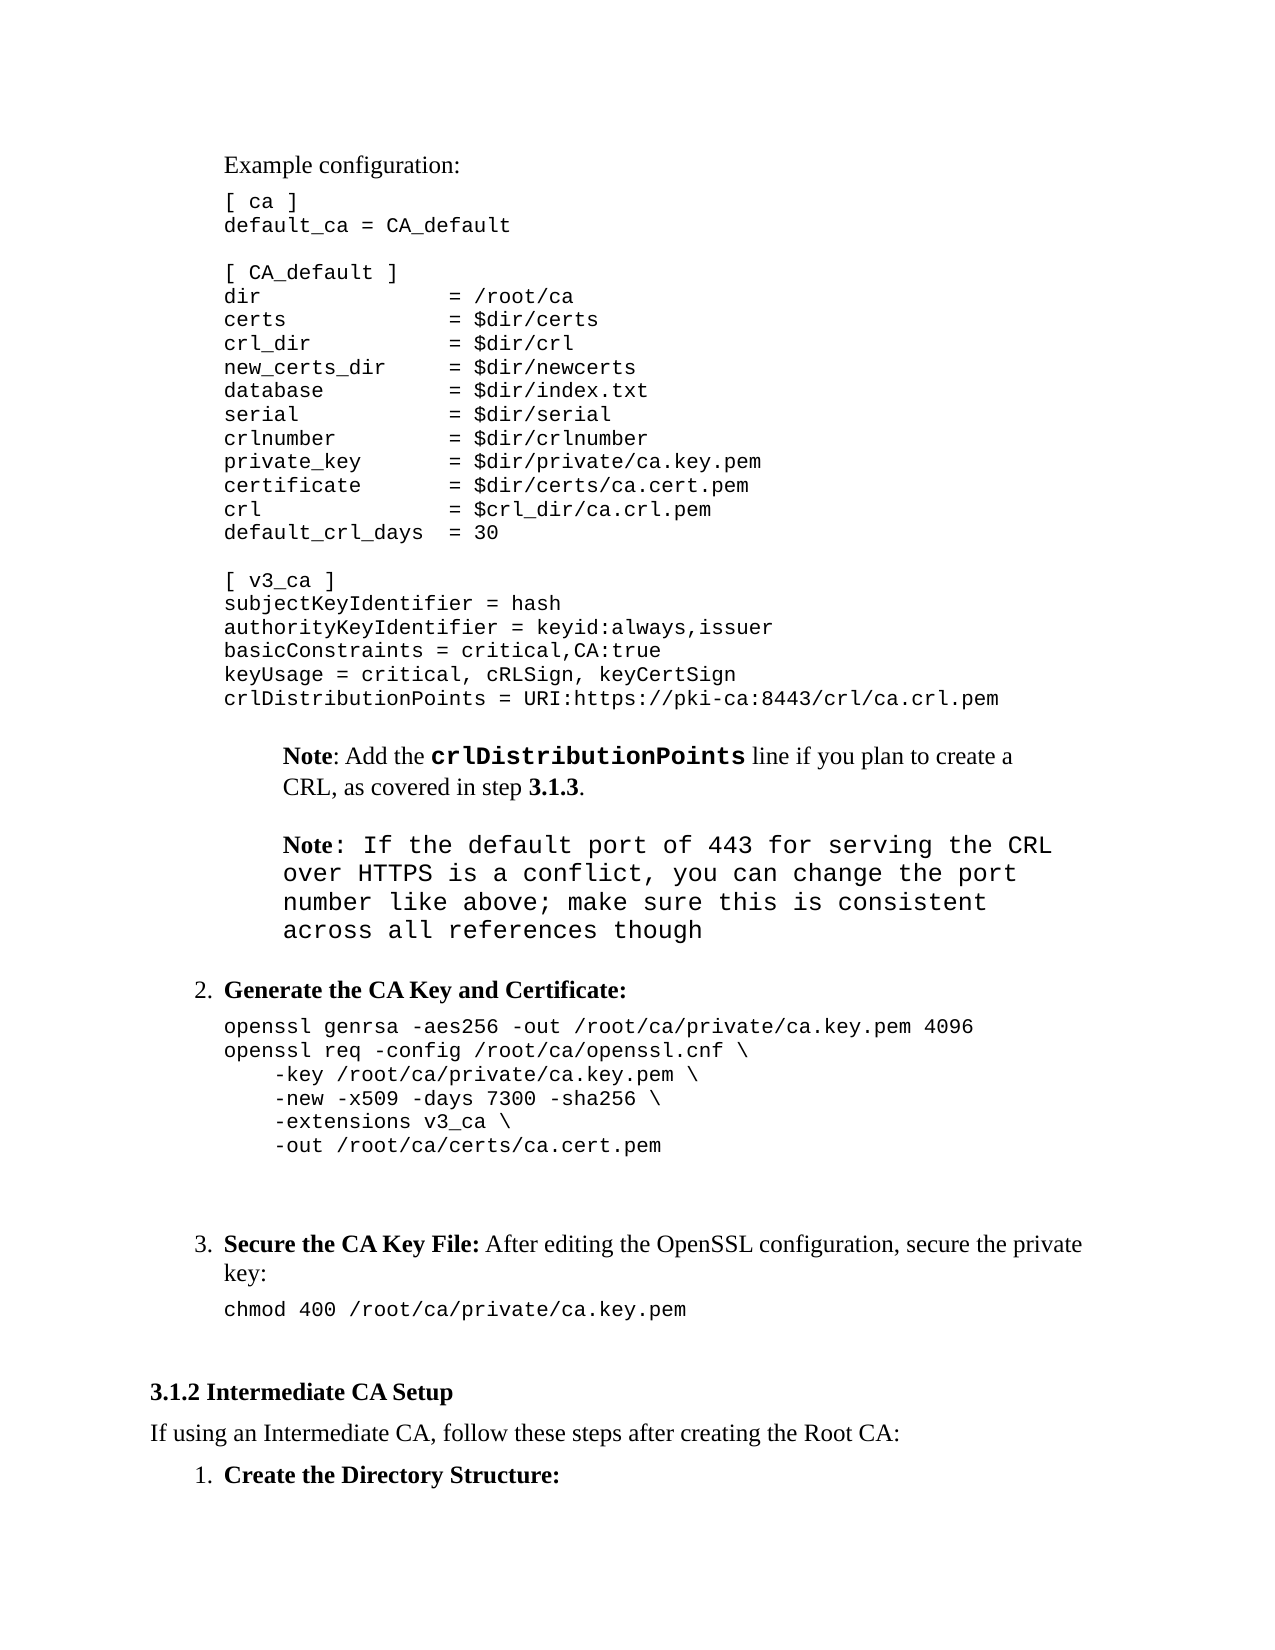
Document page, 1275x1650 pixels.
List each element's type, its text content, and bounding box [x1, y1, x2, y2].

text If using an Intermediate CA, follow these steps after creating the Root CA: [150, 1418, 1125, 1447]
list Secure the CA Key File: After editing the OpenSSL configuration, secure the private key: [194, 1229, 1125, 1287]
list authorityKeyIdentifier = keyid:always,issuer [194, 617, 1125, 641]
list -out /root/ca/certs/ca.cert.pem [194, 1135, 1125, 1158]
list openssl genrsa -aes256 -out /root/ca/private/ca.key.pem 4096 [194, 1017, 1125, 1040]
list crlDistributionPoints = URI:https://pki-ca:8443/crl/ca.crl.pem [194, 688, 1125, 711]
list chmod 400 /root/ca/private/ca.key.pem [194, 1299, 1125, 1323]
list subjectKeyIdentifier = hash [194, 593, 1125, 617]
list serial = $dir/serial [194, 404, 1125, 428]
list [ ca ] [194, 191, 1125, 215]
list database = $dir/index.txt [194, 380, 1125, 404]
list Example configuration: [194, 150, 1125, 179]
subtitle 3.1.2 Intermediate CA Setup [150, 1377, 1125, 1406]
list default_crl_days = 30 [194, 522, 1125, 546]
list certs = $dir/certs [194, 309, 1125, 333]
list new_certs_dir = $dir/newcerts [194, 357, 1125, 380]
list default_ca = CA_default [194, 215, 1125, 238]
list dir = /root/ca [194, 286, 1125, 309]
list private_key = $dir/private/ca.key.pem [194, 451, 1125, 475]
list Generate the CA Key and Certificate: [194, 975, 1125, 1004]
list -key /root/ca/private/ca.key.pem \ [194, 1064, 1125, 1087]
list basicConstraints = critical,CA:true [194, 641, 1125, 664]
list [ v3_ca ] [194, 569, 1125, 593]
list openssl req -config /root/ca/openssl.cnf \ [194, 1040, 1125, 1064]
list -new -x509 -days 7300 -sha256 \ [194, 1087, 1125, 1111]
list -extensions v3_ca \ [194, 1111, 1125, 1135]
list [ CA_default ] [194, 262, 1125, 286]
list certificate = $dir/certs/ca.cert.pem [194, 475, 1125, 499]
list Note: Add the crlDistributionPoints line if you plan to create a CRL, as covered in step 3.1.3. [253, 741, 1066, 801]
list keyUsage = critical, cRLSign, keyCertSign [194, 664, 1125, 688]
list crl_dir = $dir/crl [194, 333, 1125, 357]
list crlnumber = $dir/crlnumber [194, 428, 1125, 451]
list Note: If the default port of 443 for serving the CRL over HTTPS is a conflict, you can change the port number like above; make sure this is consistent across all references though [253, 830, 1066, 946]
list Create the Directory Structure: [194, 1460, 1125, 1488]
list crl = $crl_dir/ca.crl.pem [194, 499, 1125, 522]
